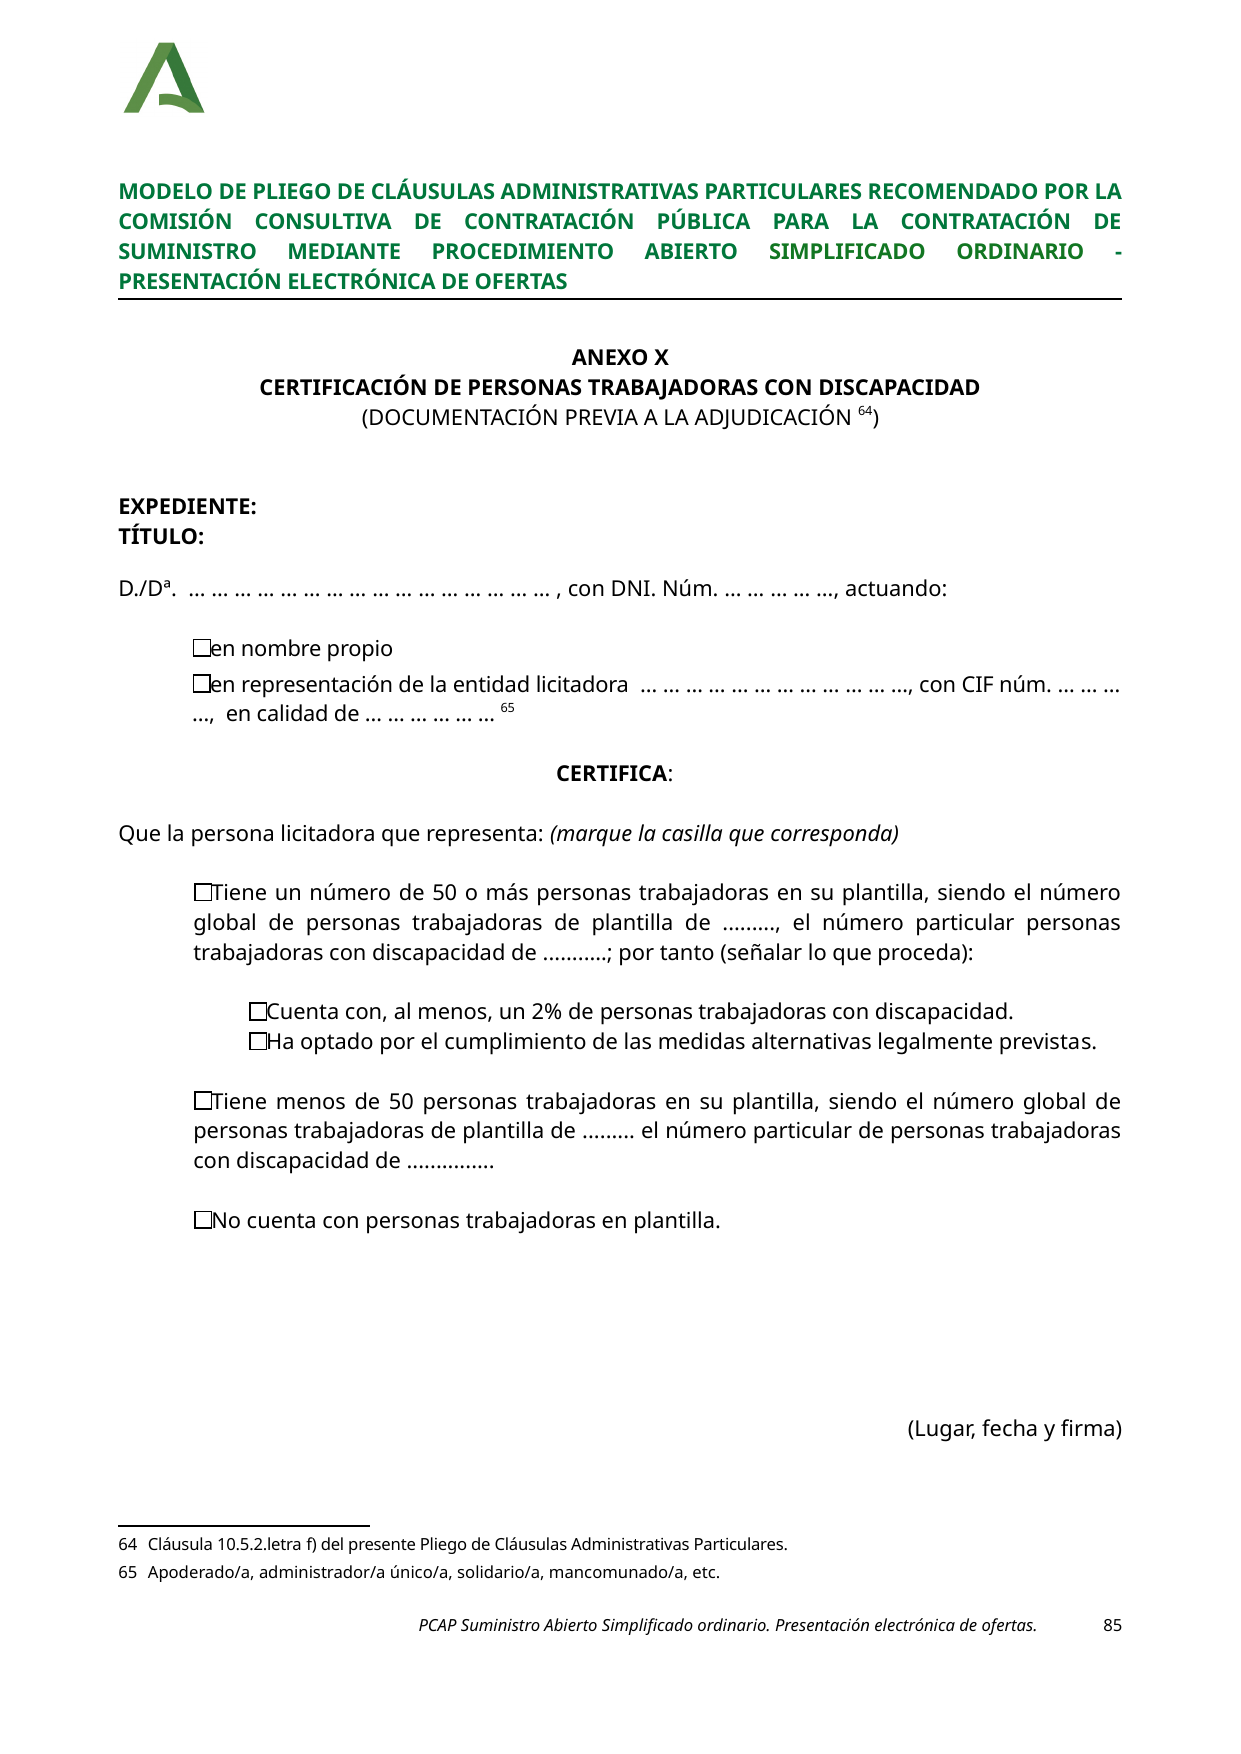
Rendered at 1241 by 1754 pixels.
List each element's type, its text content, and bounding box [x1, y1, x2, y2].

text en nombre propio [192, 633, 1122, 663]
list Tiene menos de 50 personas trabajadoras en su plantilla, siendo el número global de personas trabajadoras de plantilla de ......... el número particular de personas trabajadoras con discapacidad de ............... [156, 1086, 1122, 1175]
list Cuenta con, al menos, un 2% de personas trabajadoras con discapacidad. [213, 996, 1122, 1026]
text D./Dª. … … … … … … … … … … … … … … … … , con DNI. Núm. … … … … …, actuando: [118, 573, 1122, 603]
list No cuenta con personas trabajadoras en plantilla. [156, 1205, 1122, 1235]
text MODELO DE PLIEGO DE CLÁUSULAS ADMINISTRATIVAS PARTICULARES RECOMENDADO POR LA COMISIÓN CONSULTIVA DE CONTRATACIÓN PÚBLICA PARA LA CONTRATACIÓN DE SUMINISTRO MEDIANTE PROCEDIMIENTO ABIERTO SIMPLIFICADO ORDINARIO - PRESENTACIÓN ELECTRÓNICA DE OFERTAS [118, 176, 1122, 298]
text CERTIFICACIÓN DE PERSONAS TRABAJADORAS CON DISCAPACIDAD [118, 372, 1122, 402]
text (DOCUMENTACIÓN PREVIA A LA ADJUDICACIÓN ) [118, 402, 1122, 431]
text Cláusula 10.5.2.letra f) del presente Pliego de Cláusulas Administrativas Particulares. [118, 1532, 1122, 1555]
text TÍTULO: [118, 521, 1122, 551]
text EXPEDIENTE: [118, 491, 1122, 521]
picture [119, 38, 209, 117]
list Ha optado por el cumplimiento de las medidas alternativas legalmente previstas. [213, 1026, 1122, 1056]
text (Lugar, fecha y firma) [118, 1413, 1122, 1443]
text Que la persona licitadora que representa: (marque la casilla que corresponda) [118, 818, 1122, 847]
text ANEXO X [118, 342, 1122, 372]
text Apoderado/a, administrador/a único/a, solidario/a, mancomunado/a, etc. [118, 1561, 1122, 1584]
list Tiene un número de 50 o más personas trabajadoras en su plantilla, siendo el número global de personas trabajadoras de plantilla de ........., el número particular personas trabajadoras con discapacidad de ........…; por tanto (señalar lo que proceda): [156, 877, 1122, 967]
text CERTIFICA: [118, 758, 1122, 788]
text en representación de la entidad licitadora … … … … … … … … … … … …, con CIF núm. … … … …, en calidad de … … … … … … [192, 669, 1122, 728]
